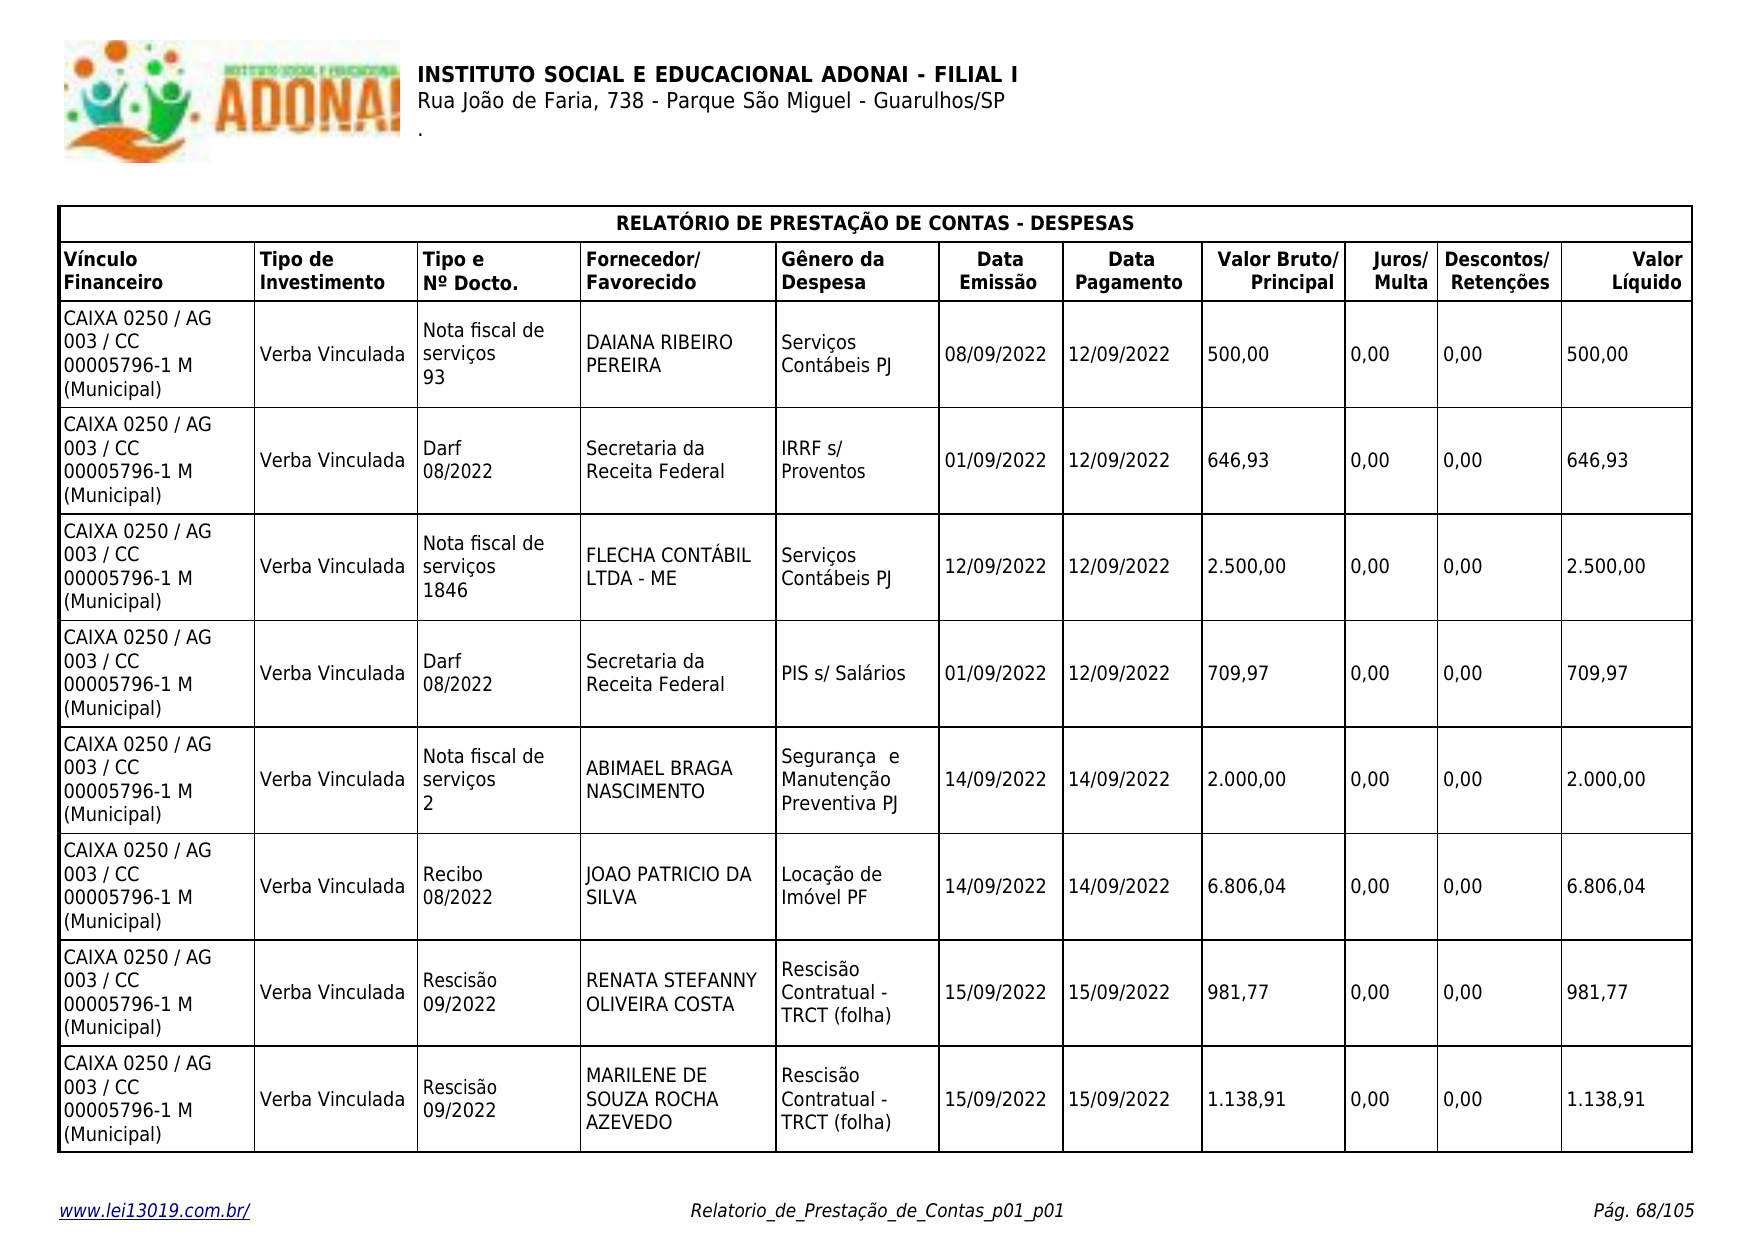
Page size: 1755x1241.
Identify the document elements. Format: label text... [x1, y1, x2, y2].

table_cell 14/09/2022 [940, 728, 1062, 832]
table_cell Rescisão Contratual - TRCT (folha) [777, 1047, 938, 1151]
table_cell 14/09/2022 [1064, 728, 1201, 832]
table_cell Tipo de Investimento [255, 243, 417, 300]
table_cell CAIXA 0250 / AG 003 / CC 00005796-1 M (Municipal) [61, 941, 254, 1045]
table_cell 2.000,00 [1562, 728, 1691, 832]
table_cell 0,00 [1346, 408, 1437, 513]
table_cell 12/09/2022 [1064, 621, 1201, 726]
table_cell IRRF s/ Proventos [777, 408, 938, 513]
table_cell Fornecedor/ Favorecido [581, 243, 775, 300]
table_cell Verba Vinculada [255, 834, 417, 939]
table_cell 500,00 [1203, 302, 1344, 407]
table_cell 1.138,91 [1562, 1047, 1691, 1151]
table_cell Verba Vinculada [255, 408, 417, 513]
table_cell 0,00 [1346, 515, 1437, 619]
table_cell CAIXA 0250 / AG 003 / CC 00005796-1 M (Municipal) [61, 834, 254, 939]
table_cell PIS s/ Salários [777, 621, 938, 726]
table_cell 0,00 [1346, 302, 1437, 407]
table_cell Tipo e Nº Docto. [418, 243, 580, 300]
table_cell Darf 08/2022 [418, 621, 580, 726]
table_cell Rescisão Contratual - TRCT (folha) [777, 941, 938, 1045]
table_cell Locação de Imóvel PF [777, 834, 938, 939]
table_cell 2.500,00 [1562, 515, 1691, 619]
table_cell 2.000,00 [1203, 728, 1344, 832]
table_cell 14/09/2022 [940, 834, 1062, 939]
table_cell 0,00 [1346, 834, 1437, 939]
table_cell Recibo 08/2022 [418, 834, 580, 939]
table_cell Rescisão 09/2022 [418, 1047, 580, 1151]
table_cell Rescisão 09/2022 [418, 941, 580, 1045]
table_cell Valor Líquido [1562, 243, 1691, 300]
table_cell 0,00 [1438, 941, 1561, 1045]
table_cell 709,97 [1562, 621, 1691, 726]
table_cell Nota ﬁscal de serviços 2 [418, 728, 580, 832]
table_cell 709,97 [1203, 621, 1344, 726]
table_cell Verba Vinculada [255, 302, 417, 407]
table_cell Descontos/ Retenções [1438, 243, 1561, 300]
table_cell FLECHA CONTÁBIL LTDA - ME [581, 515, 775, 619]
table_cell RENATA STEFANNY OLIVEIRA COSTA [581, 941, 775, 1045]
table_cell Data Emissão [940, 243, 1062, 300]
table_cell 0,00 [1346, 728, 1437, 832]
table_cell 15/09/2022 [940, 1047, 1062, 1151]
table_cell 12/09/2022 [1064, 515, 1201, 619]
table_cell 646,93 [1562, 408, 1691, 513]
table_cell 14/09/2022 [1064, 834, 1201, 939]
table_cell 12/09/2022 [1064, 302, 1201, 407]
table_cell 6.806,04 [1203, 834, 1344, 939]
table_cell Serviços Contábeis PJ [777, 302, 938, 407]
table_cell CAIXA 0250 / AG 003 / CC 00005796-1 M (Municipal) [61, 1047, 254, 1151]
table_cell 500,00 [1562, 302, 1691, 407]
table_cell 0,00 [1346, 941, 1437, 1045]
table_cell 0,00 [1346, 1047, 1437, 1151]
table_cell DAIANA RIBEIRO PEREIRA [581, 302, 775, 407]
table_cell CAIXA 0250 / AG 003 / CC 00005796-1 M (Municipal) [61, 408, 254, 513]
table_cell 12/09/2022 [1064, 408, 1201, 513]
table_cell 0,00 [1438, 408, 1561, 513]
table_cell Secretaria da Receita Federal [581, 408, 775, 513]
table_cell 15/09/2022 [1064, 941, 1201, 1045]
table_cell 0,00 [1438, 302, 1561, 407]
table_cell CAIXA 0250 / AG 003 / CC 00005796-1 M (Municipal) [61, 728, 254, 832]
table_cell 0,00 [1438, 728, 1561, 832]
table_cell 981,77 [1203, 941, 1344, 1045]
table_cell JOAO PATRICIO DA SILVA [581, 834, 775, 939]
table_cell Verba Vinculada [255, 515, 417, 619]
table_cell Nota ﬁscal de serviços 1846 [418, 515, 580, 619]
table_cell CAIXA 0250 / AG 003 / CC 00005796-1 M (Municipal) [61, 621, 254, 726]
table_cell 0,00 [1438, 621, 1561, 726]
table_cell 2.500,00 [1203, 515, 1344, 619]
table_cell Valor Bruto/ Principal [1203, 243, 1344, 300]
table_header RELATÓRIO DE PRESTAÇÃO DE CONTAS - DESPESAS [61, 207, 1691, 241]
table_cell Segurança e Manutenção Preventiva PJ [777, 728, 938, 832]
table_cell 1.138,91 [1203, 1047, 1344, 1151]
table_cell Juros/ Multa [1346, 243, 1437, 300]
table_cell 0,00 [1438, 834, 1561, 939]
table_cell 12/09/2022 [940, 515, 1062, 619]
table_cell Verba Vinculada [255, 941, 417, 1045]
table_cell 6.806,04 [1562, 834, 1691, 939]
table_cell 646,93 [1203, 408, 1344, 513]
table_cell Nota ﬁscal de serviços 93 [418, 302, 580, 407]
table_cell 0,00 [1346, 621, 1437, 726]
table_cell Darf 08/2022 [418, 408, 580, 513]
table_cell 0,00 [1438, 1047, 1561, 1151]
table_cell Verba Vinculada [255, 728, 417, 832]
table_cell 15/09/2022 [940, 941, 1062, 1045]
table_cell Gênero da Despesa [777, 243, 938, 300]
table_cell 15/09/2022 [1064, 1047, 1201, 1151]
table_cell Verba Vinculada [255, 621, 417, 726]
table_cell Serviços Contábeis PJ [777, 515, 938, 619]
table_cell Verba Vinculada [255, 1047, 417, 1151]
table_cell 01/09/2022 [940, 408, 1062, 513]
table_cell 981,77 [1562, 941, 1691, 1045]
table_cell ABIMAEL BRAGA NASCIMENTO [581, 728, 775, 832]
table_cell 01/09/2022 [940, 621, 1062, 726]
table_cell CAIXA 0250 / AG 003 / CC 00005796-1 M (Municipal) [61, 302, 254, 407]
table_cell 0,00 [1438, 515, 1561, 619]
table_cell MARILENE DE SOUZA ROCHA AZEVEDO [581, 1047, 775, 1151]
table_cell Data Pagamento [1064, 243, 1201, 300]
table_cell Secretaria da Receita Federal [581, 621, 775, 726]
table_cell 08/09/2022 [940, 302, 1062, 407]
table_cell Vínculo Financeiro [61, 243, 254, 300]
table_cell CAIXA 0250 / AG 003 / CC 00005796-1 M (Municipal) [61, 515, 254, 619]
